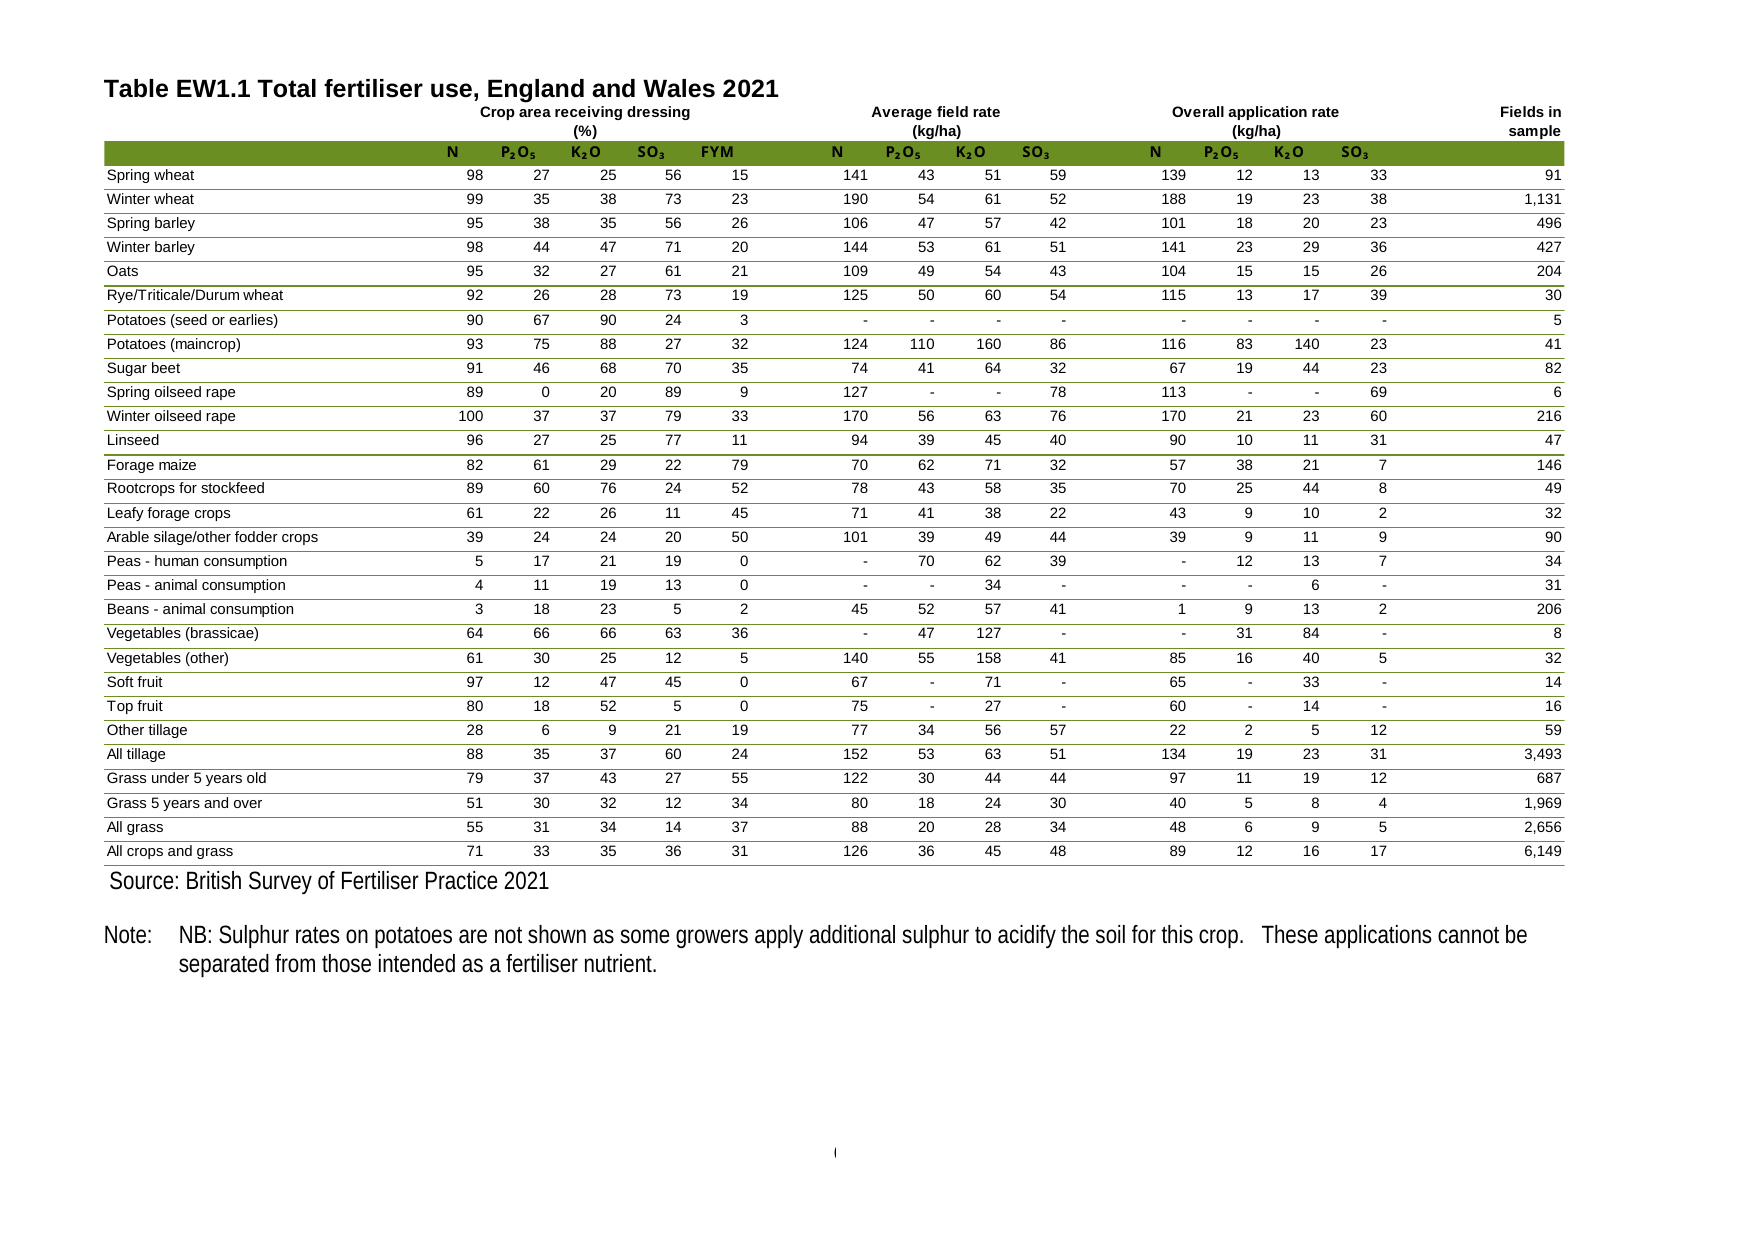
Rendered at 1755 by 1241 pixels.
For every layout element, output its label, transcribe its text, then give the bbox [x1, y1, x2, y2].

text Note: NB: Sulphur rates on potatoes are not shown as some growers apply additional sulphur to acidify the soil for this crop. These applications cannot be separated from those intended as a fertiliser nutrient. [103, 920, 1565, 977]
subtitle Table EW1.1 Total fertiliser use, England and Wales 2021 [103, 73, 1565, 102]
text Source: British Survey of Fertiliser Practice 2021 [103, 866, 1565, 895]
